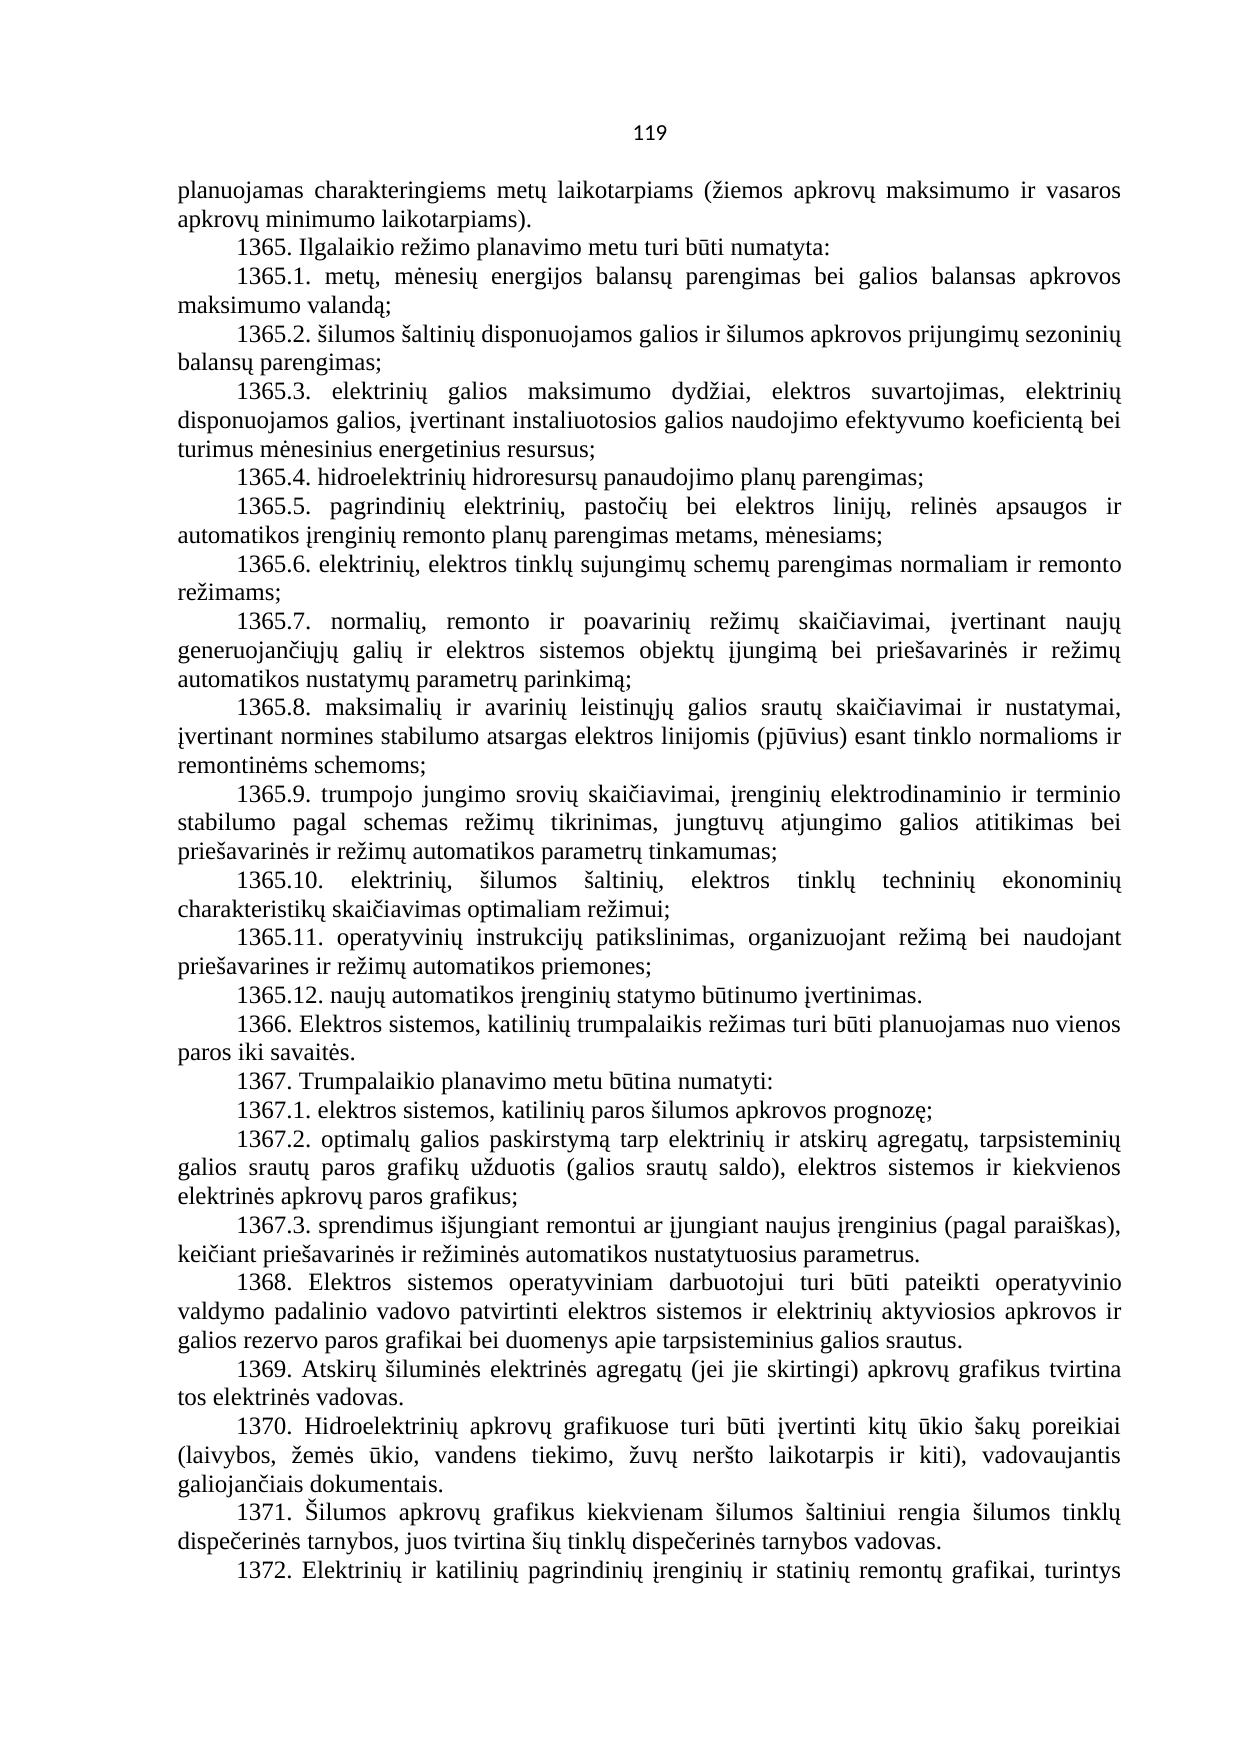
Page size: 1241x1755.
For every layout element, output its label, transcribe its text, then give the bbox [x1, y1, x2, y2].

text 1367.3. sprendimus išjungiant remontui ar įjungiant naujus įrenginius (pagal paraiškas), keičiant priešavarinės ir režiminės automatikos nustatytuosius parametrus. [177, 1210, 1122, 1267]
text 1371. Šilumos apkrovų grafikus kiekvienam šilumos šaltiniui rengia šilumos tinklų dispečerinės tarnybos, juos tvirtina šių tinklų dispečerinės tarnybos vadovas. [177, 1497, 1122, 1555]
text 1365.1. metų, mėnesių energijos balansų parengimas bei galios balansas apkrovos maksimumo valandą; [177, 261, 1122, 319]
text 1365.5. pagrindinių elektrinių, pastočių bei elektros linijų, relinės apsaugos ir automatikos įrenginių remonto planų parengimas metams, mėnesiams; [177, 491, 1122, 549]
text 1366. Elektros sistemos, katilinių trumpalaikis režimas turi būti planuojamas nuo vienos paros iki savaitės. [177, 1009, 1122, 1066]
text 1365.12. naujų automatikos įrenginių statymo būtinumo įvertinimas. [177, 980, 1122, 1009]
text 1367.1. elektros sistemos, katilinių paros šilumos apkrovos prognozę; [177, 1095, 1122, 1124]
text 1365.8. maksimalių ir avarinių leistinųjų galios srautų skaičiavimai ir nustatymai, įvertinant normines stabilumo atsargas elektros linijomis (pjūvius) esant tinklo normalioms ir remontinėms schemoms; [177, 692, 1122, 779]
text 1365.11. operatyvinių instrukcijų patikslinimas, organizuojant režimą bei naudojant priešavarines ir režimų automatikos priemones; [177, 922, 1122, 980]
text 1372. Elektrinių ir katilinių pagrindinių įrenginių ir statinių remontų grafikai, turintys [177, 1555, 1122, 1584]
text 1367. Trumpalaikio planavimo metu būtina numatyti: [177, 1066, 1122, 1095]
text 1365.10. elektrinių, šilumos šaltinių, elektros tinklų techninių ekonominių charakteristikų skaičiavimas optimaliam režimui; [177, 865, 1122, 922]
text 1367.2. optimalų galios paskirstymą tarp elektrinių ir atskirų agregatų, tarpsisteminių galios srautų paros grafikų užduotis (galios srautų saldo), elektros sistemos ir kiekvienos elektrinės apkrovų paros grafikus; [177, 1124, 1122, 1210]
text 1368. Elektros sistemos operatyviniam darbuotojui turi būti pateikti operatyvinio valdymo padalinio vadovo patvirtinti elektros sistemos ir elektrinių aktyviosios apkrovos ir galios rezervo paros grafikai bei duomenys apie tarpsisteminius galios srautus. [177, 1267, 1122, 1354]
text 1365.3. elektrinių galios maksimumo dydžiai, elektros suvartojimas, elektrinių disponuojamos galios, įvertinant instaliuotosios galios naudojimo efektyvumo koeficientą bei turimus mėnesinius energetinius resursus; [177, 376, 1122, 462]
text planuojamas charakteringiems metų laikotarpiams (žiemos apkrovų maksimumo ir vasaros apkrovų minimumo laikotarpiams). [177, 175, 1122, 232]
text 1365.4. hidroelektrinių hidroresursų panaudojimo planų parengimas; [177, 462, 1122, 491]
text 1370. Hidroelektrinių apkrovų grafikuose turi būti įvertinti kitų ūkio šakų poreikiai (laivybos, žemės ūkio, vandens tiekimo, žuvų neršto laikotarpis ir kiti), vadovaujantis galiojančiais dokumentais. [177, 1411, 1122, 1497]
text 1369. Atskirų šiluminės elektrinės agregatų (jei jie skirtingi) apkrovų grafikus tvirtina tos elektrinės vadovas. [177, 1354, 1122, 1411]
text 1365.9. trumpojo jungimo srovių skaičiavimai, įrenginių elektrodinaminio ir terminio stabilumo pagal schemas režimų tikrinimas, jungtuvų atjungimo galios atitikimas bei priešavarinės ir režimų automatikos parametrų tinkamumas; [177, 779, 1122, 865]
text 1365. Ilgalaikio režimo planavimo metu turi būti numatyta: [177, 232, 1122, 261]
text 1365.2. šilumos šaltinių disponuojamos galios ir šilumos apkrovos prijungimų sezoninių balansų parengimas; [177, 319, 1122, 376]
text 1365.7. normalių, remonto ir poavarinių režimų skaičiavimai, įvertinant naujų generuojančiųjų galių ir elektros sistemos objektų įjungimą bei priešavarinės ir režimų automatikos nustatymų parametrų parinkimą; [177, 606, 1122, 692]
text 1365.6. elektrinių, elektros tinklų sujungimų schemų parengimas normaliam ir remonto režimams; [177, 549, 1122, 606]
